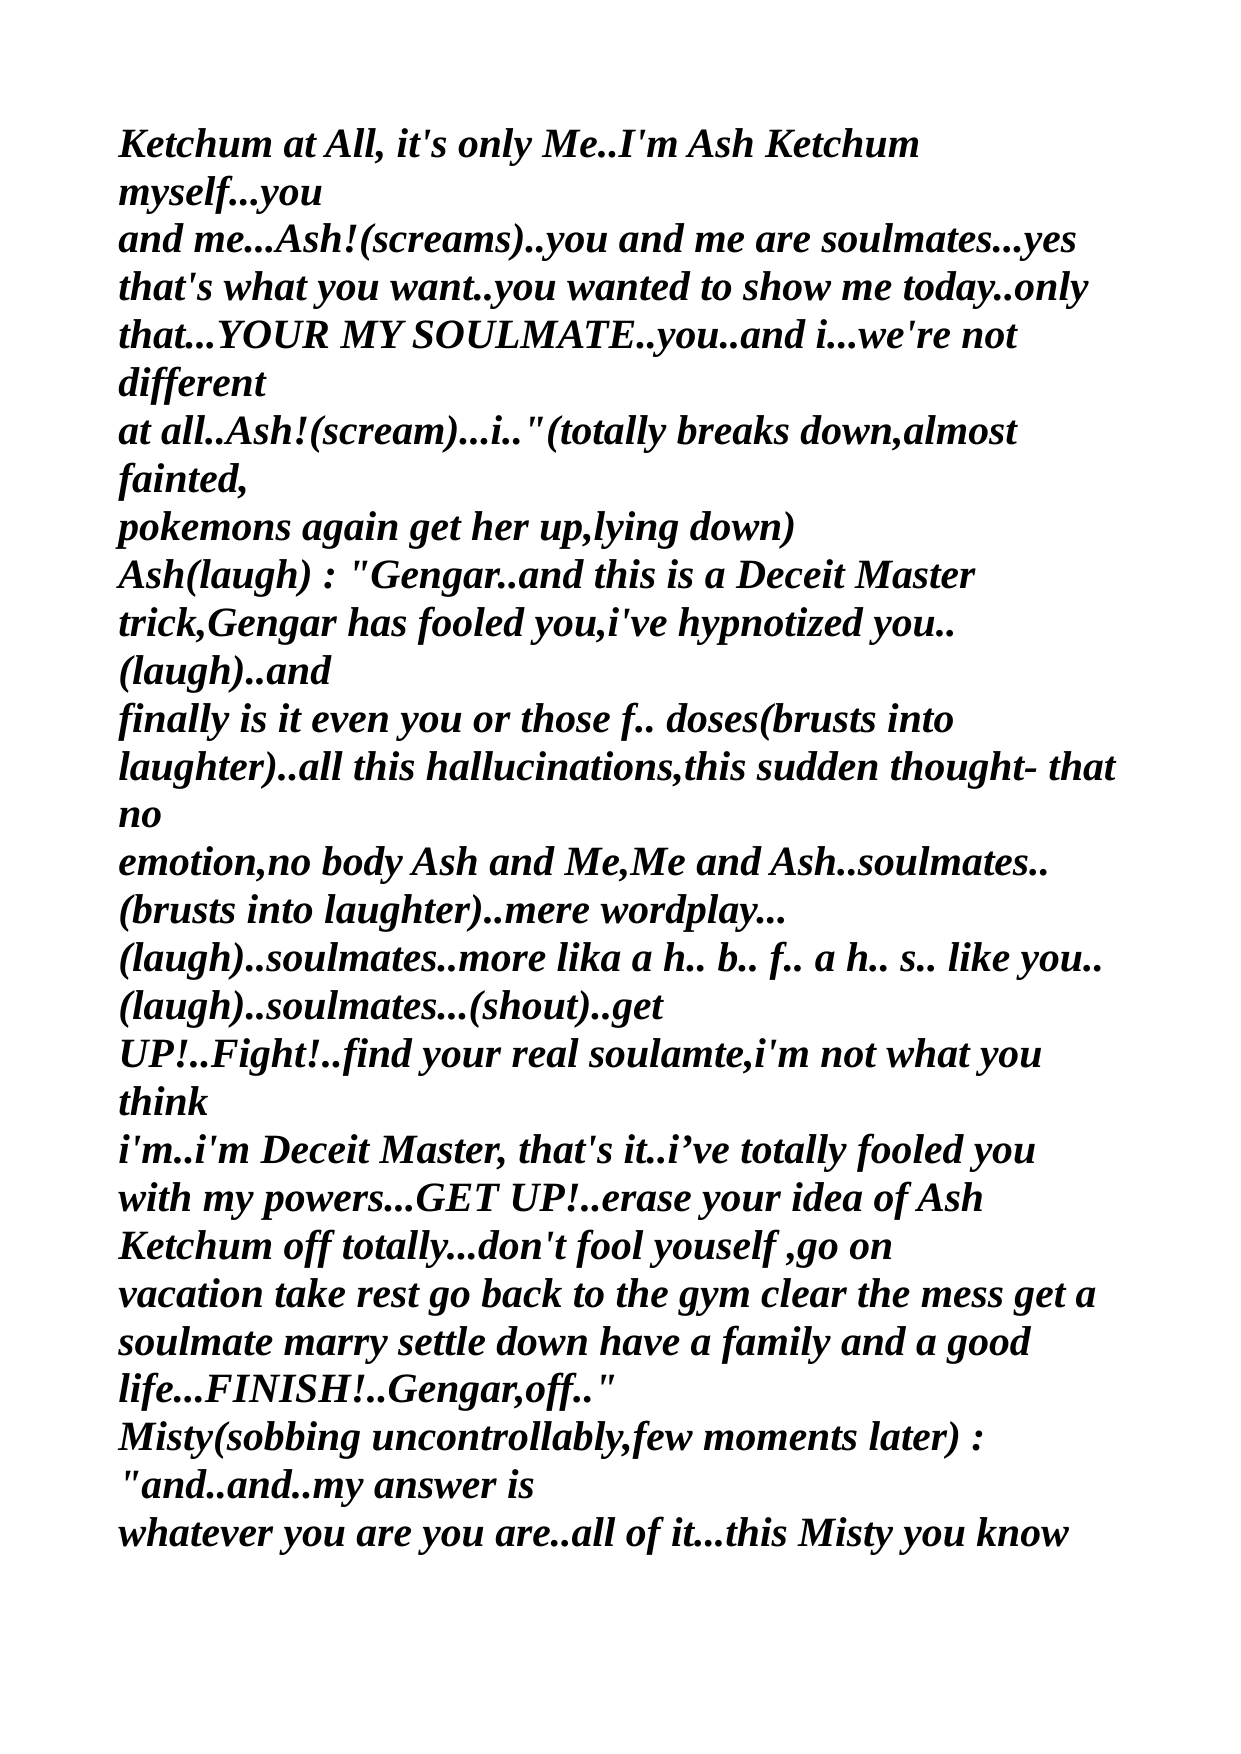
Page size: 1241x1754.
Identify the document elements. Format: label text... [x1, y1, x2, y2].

text Misty(sobbing uncontrollably,few moments later) : "and..and..my answer is [118, 1412, 1122, 1508]
text Ash(laugh) : "Gengar..and this is a Deceit Master [118, 549, 1122, 597]
text soulmate marry settle down have a family and a good [118, 1316, 1122, 1364]
text laughter)..all this hallucinations,this sudden thought- that no [118, 741, 1122, 837]
text life...FINISH!..Gengar,off.." [118, 1364, 1122, 1412]
text whatever you are you are..all of it...this Misty you know [118, 1508, 1122, 1556]
text that...YOUR MY SOULMATE..you..and i...we're not different [118, 310, 1122, 406]
text that's what you want..you wanted to show me today..only [118, 262, 1122, 310]
text (brusts into laughter)..mere wordplay...(laugh)..soulmates..more lika a h.. b.. f.. a h.. s.. like you..(laugh)..soulmates...(shout)..get [118, 885, 1122, 1028]
text vacation take rest go back to the gym clear the mess get a [118, 1268, 1122, 1316]
text Ketchum at All, it's only Me..I'm Ash Ketchum myself...you [118, 118, 1122, 214]
text and me...Ash!(screams)..you and me are soulmates...yes [118, 214, 1122, 262]
text finally is it even you or those f.. doses(brusts into [118, 693, 1122, 741]
text pokemons again get her up,lying down) [118, 501, 1122, 549]
text UP!..Fight!..find your real soulamte,i'm not what you think [118, 1028, 1122, 1124]
text emotion,no body Ash and Me,Me and Ash..soulmates.. [118, 837, 1122, 885]
text at all..Ash!(scream)...i.."(totally breaks down,almost fainted, [118, 406, 1122, 501]
text i'm..i'm Deceit Master, that's it..i’ve totally fooled you with my powers...GET UP!..erase your idea of Ash Ketchum off totally...don't fool youself ,go on [118, 1124, 1122, 1268]
text trick,Gengar has fooled you,i've hypnotized you..(laugh)..and [118, 597, 1122, 693]
